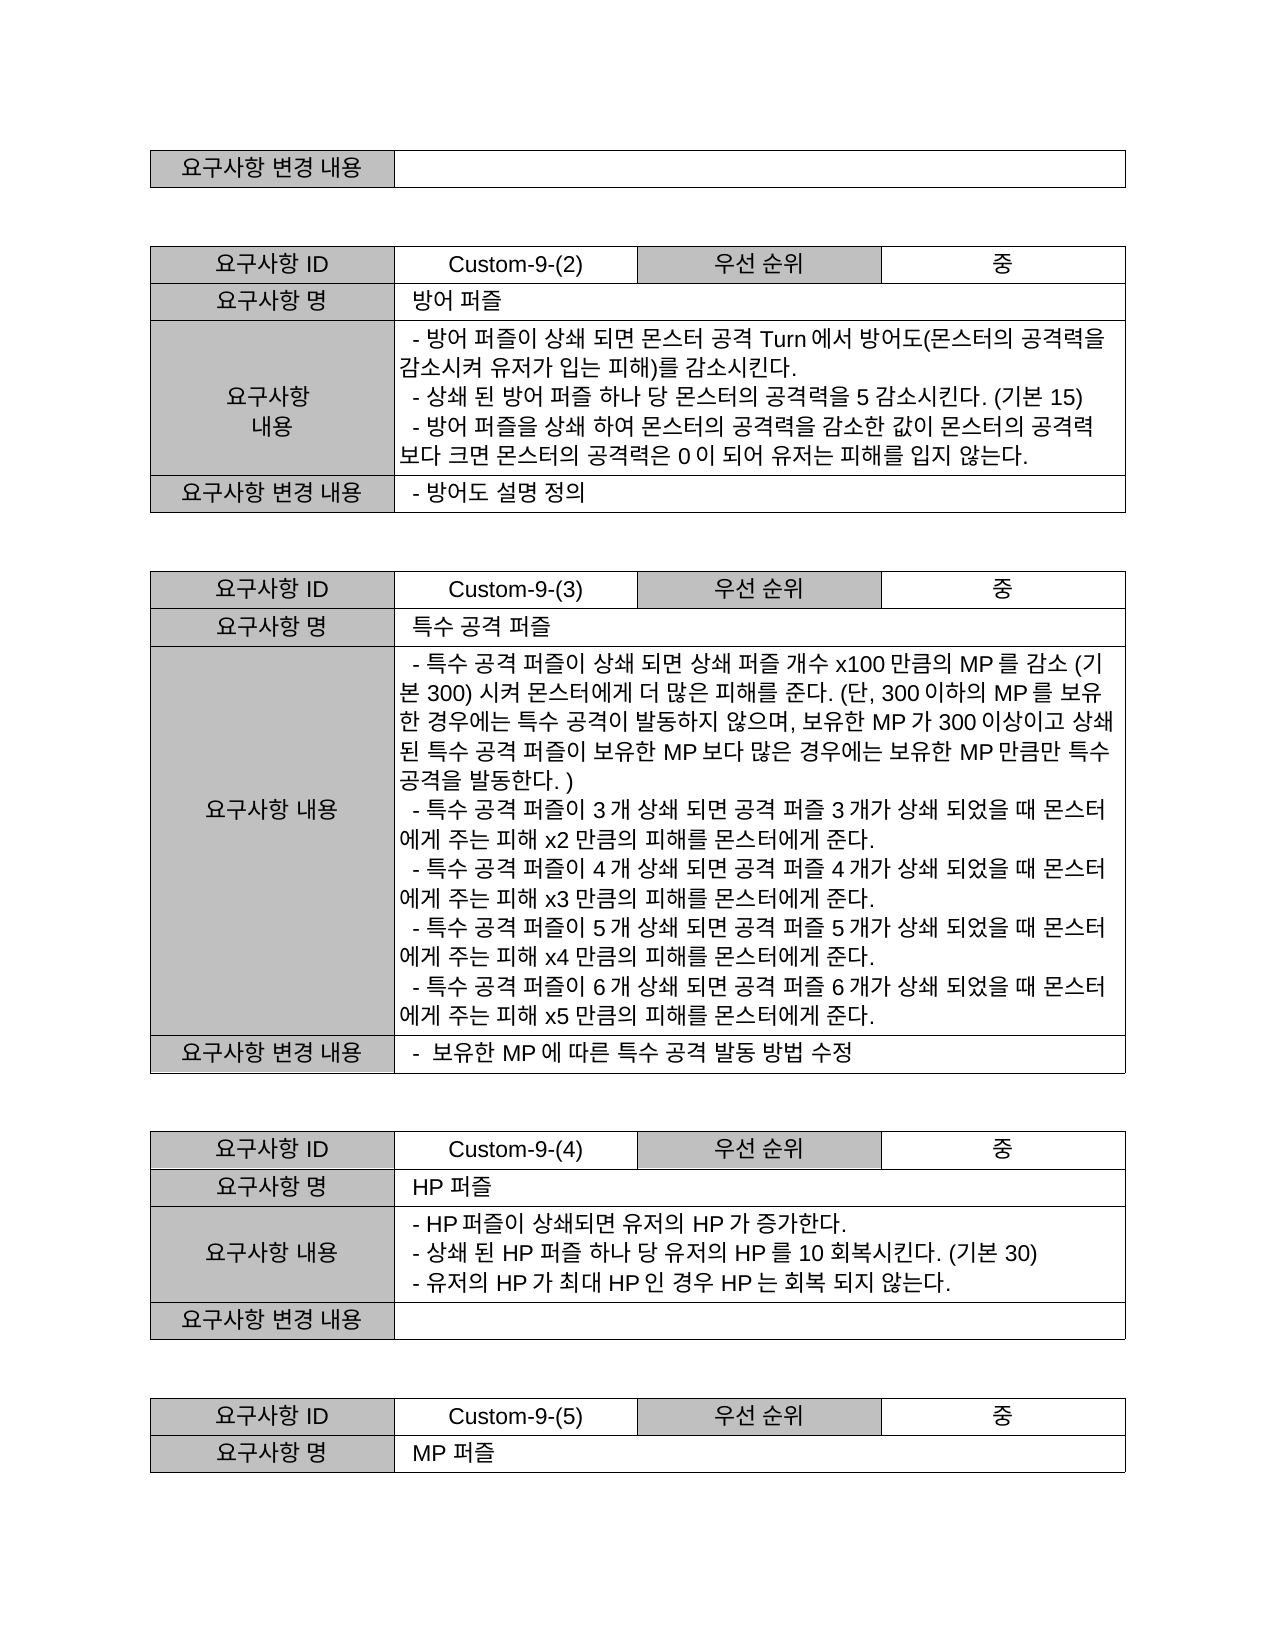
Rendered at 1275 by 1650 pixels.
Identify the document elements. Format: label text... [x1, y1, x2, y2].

table_cell - HP퍼즐이 상쇄되면 유저의 HP가 증가한다. - 상쇄 된 HP 퍼즐 하나 당 유저의 HP를 10 회복시킨다. (기본 30) - 유저의 HP가 최대 HP인 경우 HP는 회복 되지 않는다. [395, 1207, 1125, 1302]
table_header Custom-9-(2) [395, 247, 637, 283]
table_cell 요구사항 내용 [151, 321, 394, 475]
table_header 우선 순위 [638, 1399, 881, 1435]
table_cell HP 퍼즐 [395, 1170, 1125, 1206]
table_cell 요구사항 내용 [151, 647, 394, 1035]
table_cell 요구사항 내용 [151, 1207, 394, 1302]
table_cell - 보유한 MP에 따른 특수 공격 발동 방법 수정 [395, 1036, 1125, 1072]
table_cell 방어 퍼즐 [395, 284, 1125, 320]
table_cell [395, 1303, 1125, 1339]
table_cell 요구사항 변경 내용 [151, 476, 394, 512]
table_cell 요구사항 명 [151, 1436, 394, 1472]
table_header 요구사항 ID [151, 572, 394, 608]
table_cell 요구사항 명 [151, 1170, 394, 1206]
table_cell - 방어 퍼즐이 상쇄 되면 몬스터 공격 Turn에서 방어도(몬스터의 공격력을 감소시켜 유저가 입는 피해)를 감소시킨다. - 상쇄 된 방어 퍼즐 하나 당 몬스터의 공격력을 5 감소시킨다. (기본 15) - 방어 퍼즐을 상쇄 하여 몬스터의 공격력을 감소한 값이 몬스터의 공격력 보다 크면 몬스터의 공격력은 0이 되어 유저는 피해를 입지 않는다. [395, 321, 1125, 475]
table_cell - 방어도 설명 정의 [395, 476, 1125, 512]
table_cell 요구사항 변경 내용 [151, 151, 394, 187]
table_header 중 [882, 572, 1125, 608]
table_header 우선 순위 [638, 572, 881, 608]
table_header 요구사항 ID [151, 247, 394, 283]
table_cell 요구사항 명 [151, 609, 394, 646]
table_cell - 특수 공격 퍼즐이 상쇄 되면 상쇄 퍼즐 개수 x100만큼의 MP를 감소 (기본 300) 시켜 몬스터에게 더 많은 피해를 준다. (단, 300이하의 MP를 보유 한 경우에는 특수 공격이 발동하지 않으며, 보유한 MP가 300이상이고 상쇄 된 특수 공격 퍼즐이 보유한 MP보다 많은 경우에는 보유한 MP만큼만 특수 공격을 발동한다. ) - 특수 공격 퍼즐이 3개 상쇄 되면 공격 퍼즐 3개가 상쇄 되었을 때 몬스터에게 주는 피해 x2 만큼의 피해를 몬스터에게 준다. - 특수 공격 퍼즐이 4개 상쇄 되면 공격 퍼즐 4개가 상쇄 되었을 때 몬스터에게 주는 피해 x3 만큼의 피해를 몬스터에게 준다. - 특수 공격 퍼즐이 5개 상쇄 되면 공격 퍼즐 5개가 상쇄 되었을 때 몬스터에게 주는 피해 x4 만큼의 피해를 몬스터에게 준다. - 특수 공격 퍼즐이 6개 상쇄 되면 공격 퍼즐 6개가 상쇄 되었을 때 몬스터에게 주는 피해 x5 만큼의 피해를 몬스터에게 준다. [395, 647, 1125, 1035]
table_cell MP 퍼즐 [395, 1436, 1125, 1472]
table_header 우선 순위 [638, 247, 881, 283]
table_header 중 [882, 247, 1125, 283]
table_cell 특수 공격 퍼즐 [395, 609, 1125, 646]
table_header Custom-9-(3) [395, 572, 637, 608]
table_header 우선 순위 [638, 1132, 881, 1168]
table_header 요구사항 ID [151, 1132, 394, 1168]
table_cell [395, 151, 1125, 187]
table_header 요구사항 ID [151, 1399, 394, 1435]
table_cell 요구사항 명 [151, 284, 394, 320]
table_cell 요구사항 변경 내용 [151, 1303, 394, 1339]
table_header Custom-9-(4) [395, 1132, 637, 1168]
table_header Custom-9-(5) [395, 1399, 637, 1435]
table_header 중 [882, 1132, 1125, 1168]
table_cell 요구사항 변경 내용 [151, 1036, 394, 1072]
table_header 중 [882, 1399, 1125, 1435]
